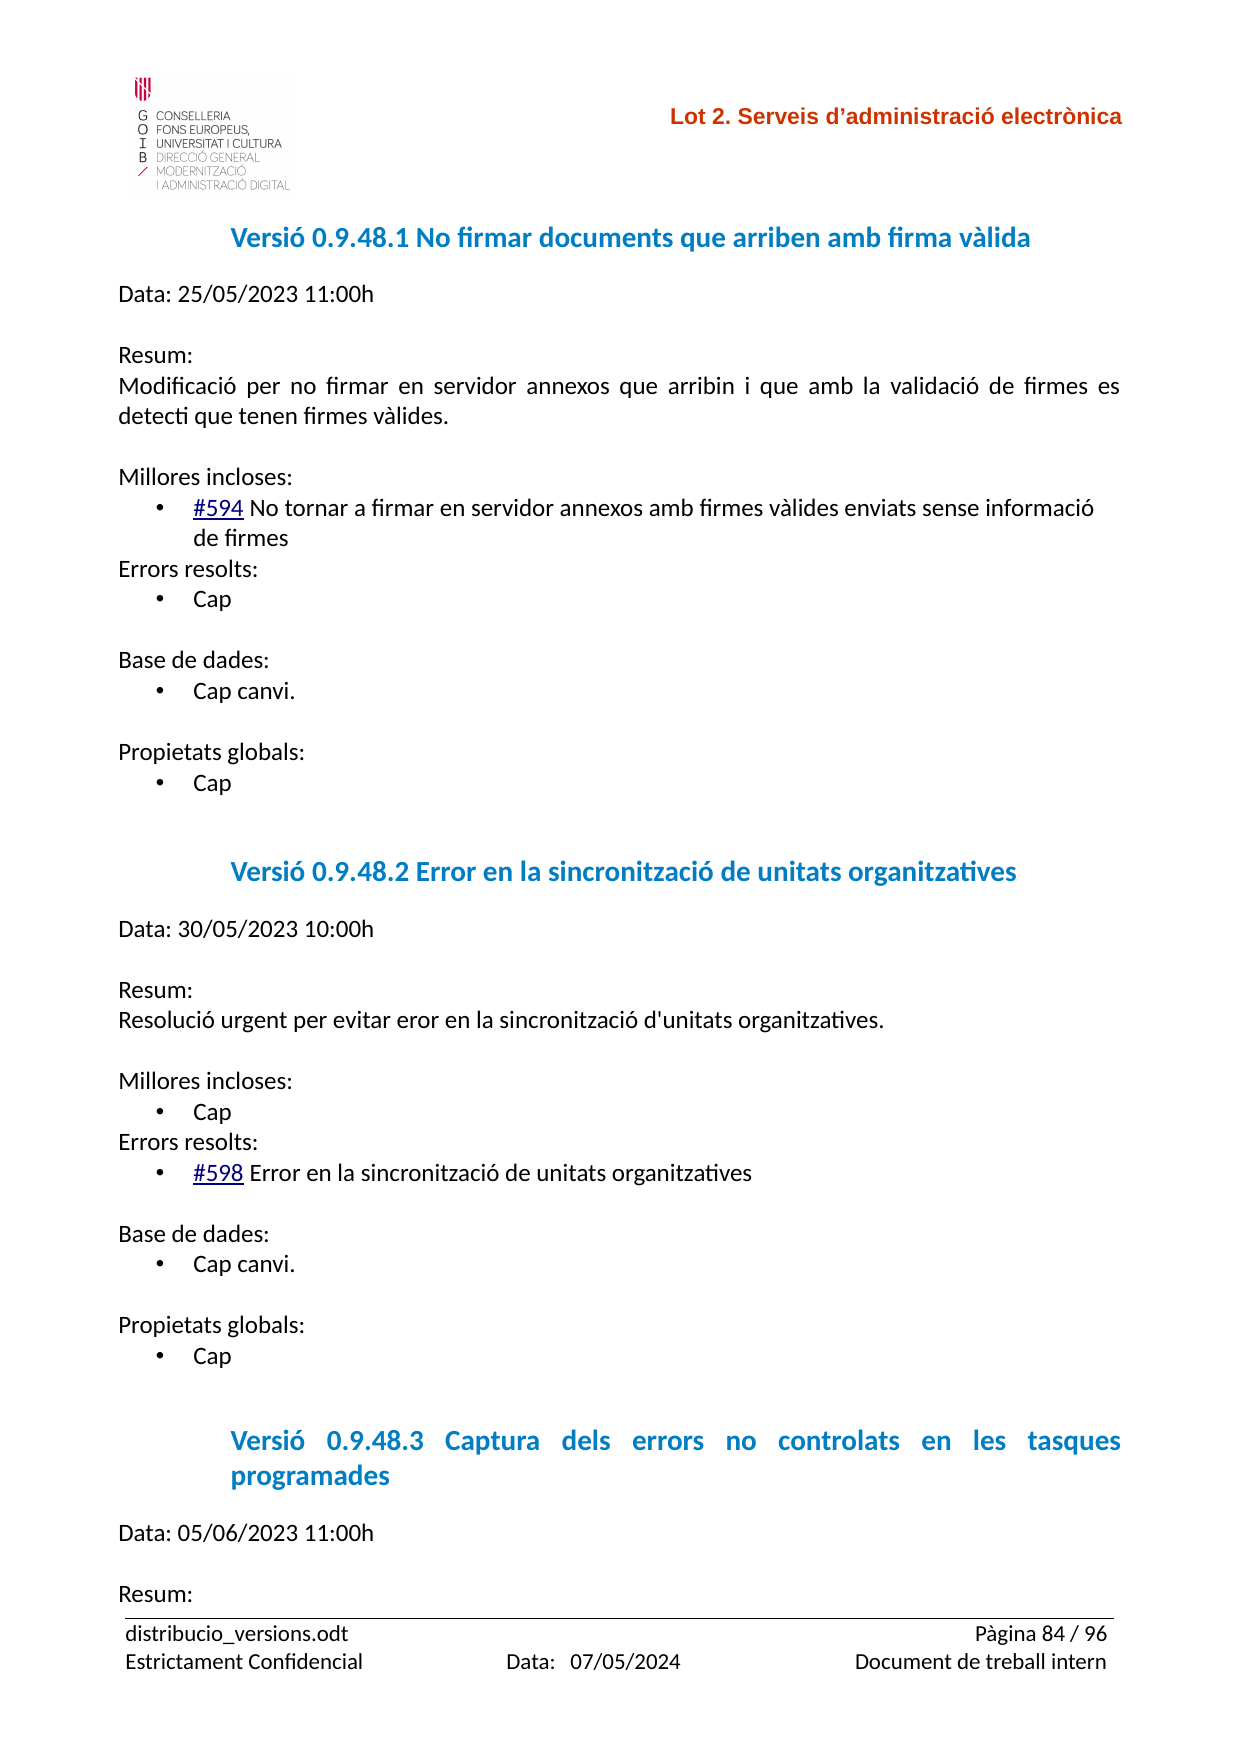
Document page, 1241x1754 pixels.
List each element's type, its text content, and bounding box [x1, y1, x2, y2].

text Millores incloses: [118, 1065, 1122, 1096]
list #594 No tornar a firmar en servidor annexos amb firmes vàlides enviats sense informació de firmes [156, 492, 1122, 553]
list #598 Error en la sincronització de unitats organitzatives [156, 1157, 1122, 1187]
list Cap canvi. [156, 1248, 1122, 1279]
text Errors resolts: [118, 553, 1122, 584]
text Base de dades: [118, 645, 1122, 675]
text Data: 05/06/2023 11:00h [118, 1517, 1122, 1547]
subtitle Versió 0.9.48.1 No firmar documents que arriben amb firma vàlida [153, 219, 1122, 255]
text Modificació per no firmar en servidor annexos que arribin i que amb la validació de firmes es detecti que tenen firmes vàlides. [118, 370, 1122, 431]
text Base de dades: [118, 1218, 1122, 1248]
text Resolució urgent per evitar eror en la sincronització d'unitats organitzatives. [118, 1004, 1122, 1035]
text Propietats globals: [118, 1309, 1122, 1340]
text Data: 25/05/2023 11:00h [118, 278, 1122, 309]
list Cap [156, 767, 1122, 797]
text Resum: [118, 339, 1122, 370]
text Errors resolts: [118, 1126, 1122, 1157]
subtitle Versió 0.9.48.2 Error en la sincronització de unitats organitzatives [153, 853, 1122, 889]
subtitle Versió 0.9.48.3 Captura dels errors no controlats en les tasques programades [153, 1422, 1122, 1493]
text Millores incloses: [118, 462, 1122, 492]
list Cap [156, 1096, 1122, 1126]
text Data: 30/05/2023 10:00h [118, 913, 1122, 943]
list Cap [156, 1340, 1122, 1371]
list Cap [156, 584, 1122, 614]
picture [126, 70, 299, 197]
text Resum: [118, 1578, 1122, 1608]
list Cap canvi. [156, 675, 1122, 706]
text Resum: [118, 974, 1122, 1004]
text Propietats globals: [118, 736, 1122, 767]
